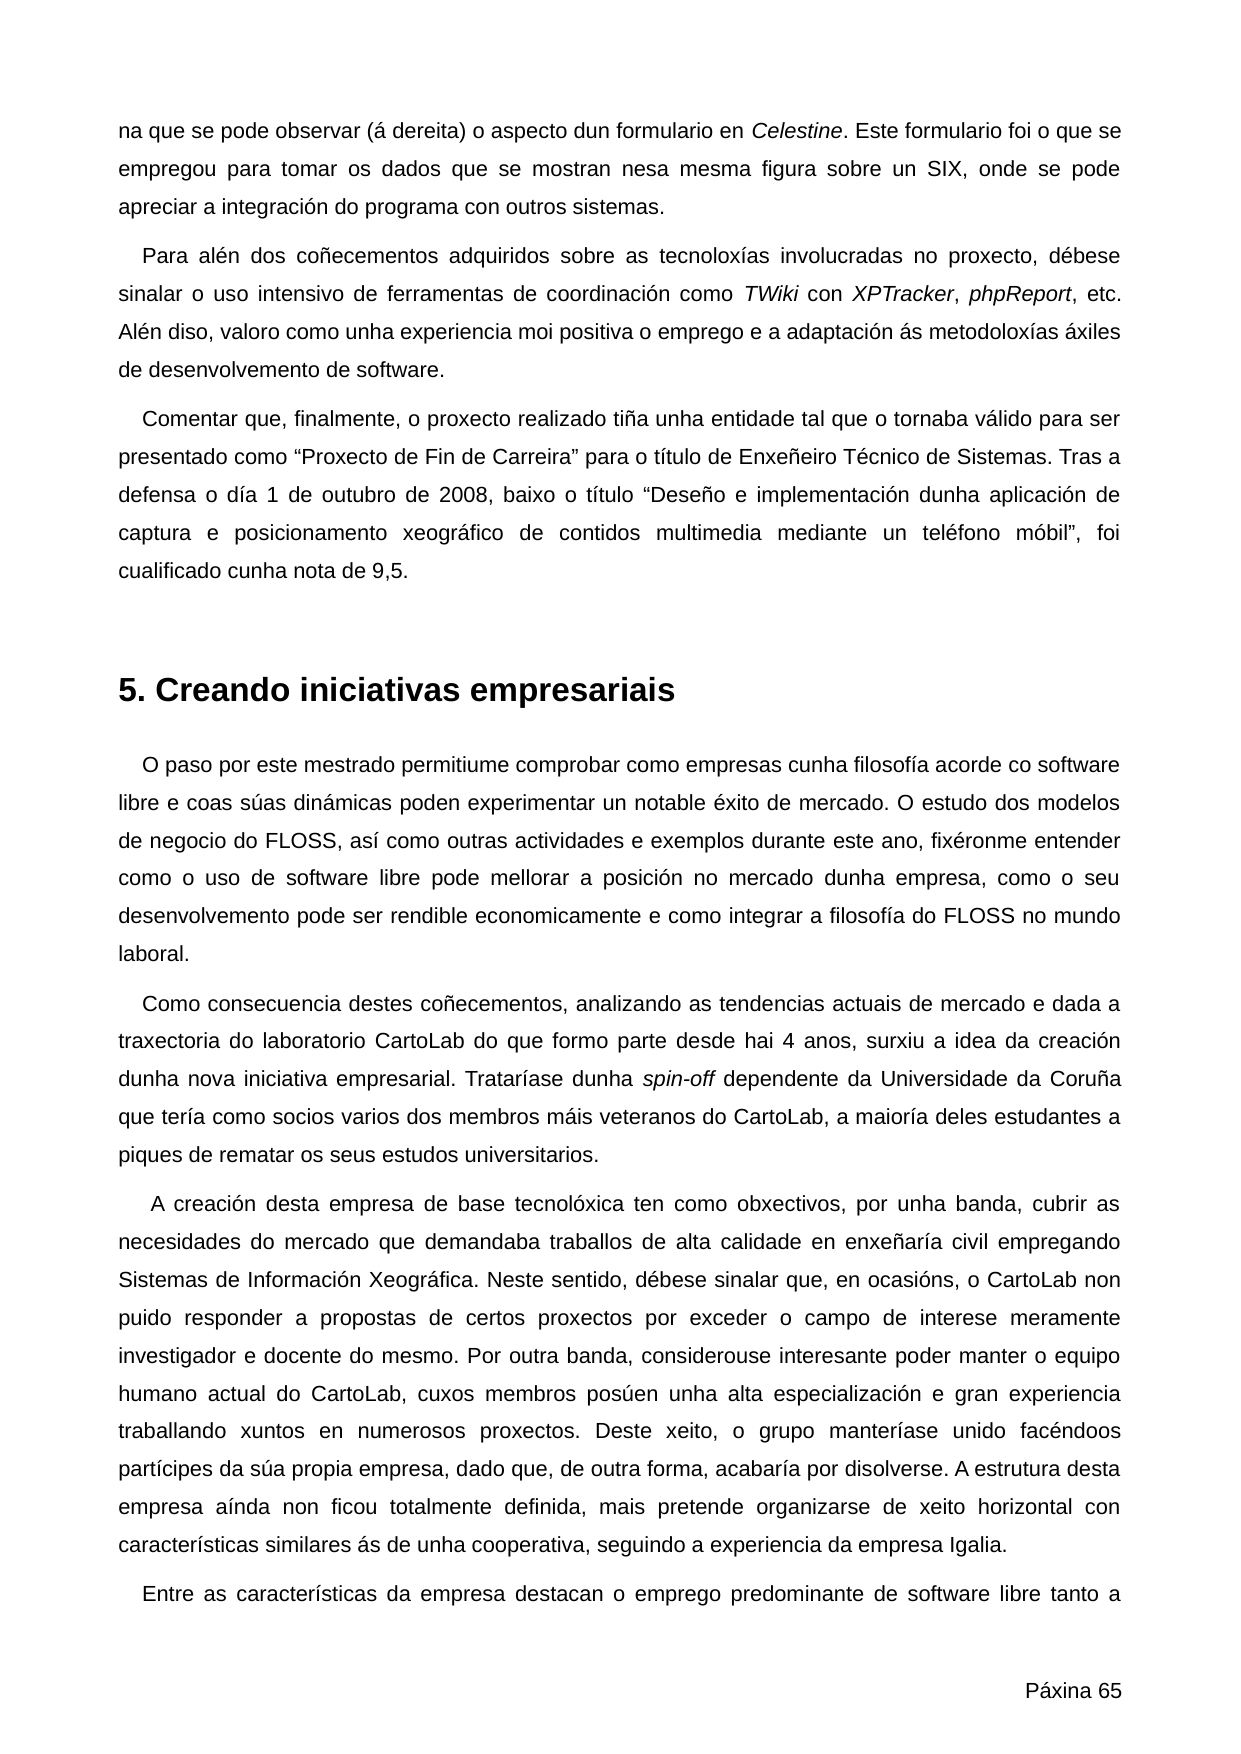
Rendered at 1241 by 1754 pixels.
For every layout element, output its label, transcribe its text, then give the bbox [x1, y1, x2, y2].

text na que se pode observar (á dereita) o aspecto dun formulario en Celestine. Este formulario foi o que se empregou para tomar os dados que se mostran nesa mesma figura sobre un SIX, onde se pode apreciar a integración do programa con outros sistemas. [118, 118, 1122, 219]
text Comentar que, finalmente, o proxecto realizado tiña unha entidade tal que o tornaba válido para ser presentado como “Proxecto de Fin de Carreira” para o título de Enxeñeiro Técnico de Sistemas. Tras a defensa o día 1 de outubro de 2008, baixo o título “Deseño e implementación dunha aplicación de captura e posicionamento xeográfico de contidos multimedia mediante un teléfono móbil”, foi cualificado cunha nota de 9,5. [118, 406, 1122, 583]
text O paso por este mestrado permitiume comprobar como empresas cunha filosofía acorde co software libre e coas súas dinámicas poden experimentar un notable éxito de mercado. O estudo dos modelos de negocio do FLOSS, así como outras actividades e exemplos durante este ano, fixéronme entender como o uso de software libre pode mellorar a posición no mercado dunha empresa, como o seu desenvolvemento pode ser rendible economicamente e como integrar a filosofía do FLOSS no mundo laboral. [118, 752, 1122, 966]
subtitle 5. Creando iniciativas empresariais [118, 670, 1122, 708]
text A creación desta empresa de base tecnolóxica ten como obxectivos, por unha banda, cubrir as necesidades do mercado que demandaba traballos de alta calidade en enxeñaría civil empregando Sistemas de Información Xeográfica. Neste sentido, débese sinalar que, en ocasións, o CartoLab non puido responder a propostas de certos proxectos por exceder o campo de interese meramente investigador e docente do mesmo. Por outra banda, considerouse interesante poder manter o equipo humano actual do CartoLab, cuxos membros posúen unha alta especialización e gran experiencia traballando xuntos en numerosos proxectos. Deste xeito, o grupo manteríase unido facéndoos partícipes da súa propia empresa, dado que, de outra forma, acabaría por disolverse. A estrutura desta empresa aínda non ficou totalmente definida, mais pretende organizarse de xeito horizontal con características similares ás de unha cooperativa, seguindo a experiencia da empresa Igalia. [118, 1191, 1122, 1557]
text Entre as características da empresa destacan o emprego predominante de software libre tanto a [118, 1581, 1122, 1606]
text Como consecuencia destes coñecementos, analizando as tendencias actuais de mercado e dada a traxectoria do laboratorio CartoLab do que formo parte desde hai 4 anos, surxiu a idea da creación dunha nova iniciativa empresarial. Trataríase dunha spin-off dependente da Universidade da Coruña que tería como socios varios dos membros máis veteranos do CartoLab, a maioría deles estudantes a piques de rematar os seus estudos universitarios. [118, 991, 1122, 1167]
text Para alén dos coñecementos adquiridos sobre as tecnoloxías involucradas no proxecto, débese sinalar o uso intensivo de ferramentas de coordinación como TWiki con XPTracker, phpReport, etc. Alén diso, valoro como unha experiencia moi positiva o emprego e a adaptación ás metodoloxías áxiles de desenvolvemento de software. [118, 243, 1122, 382]
